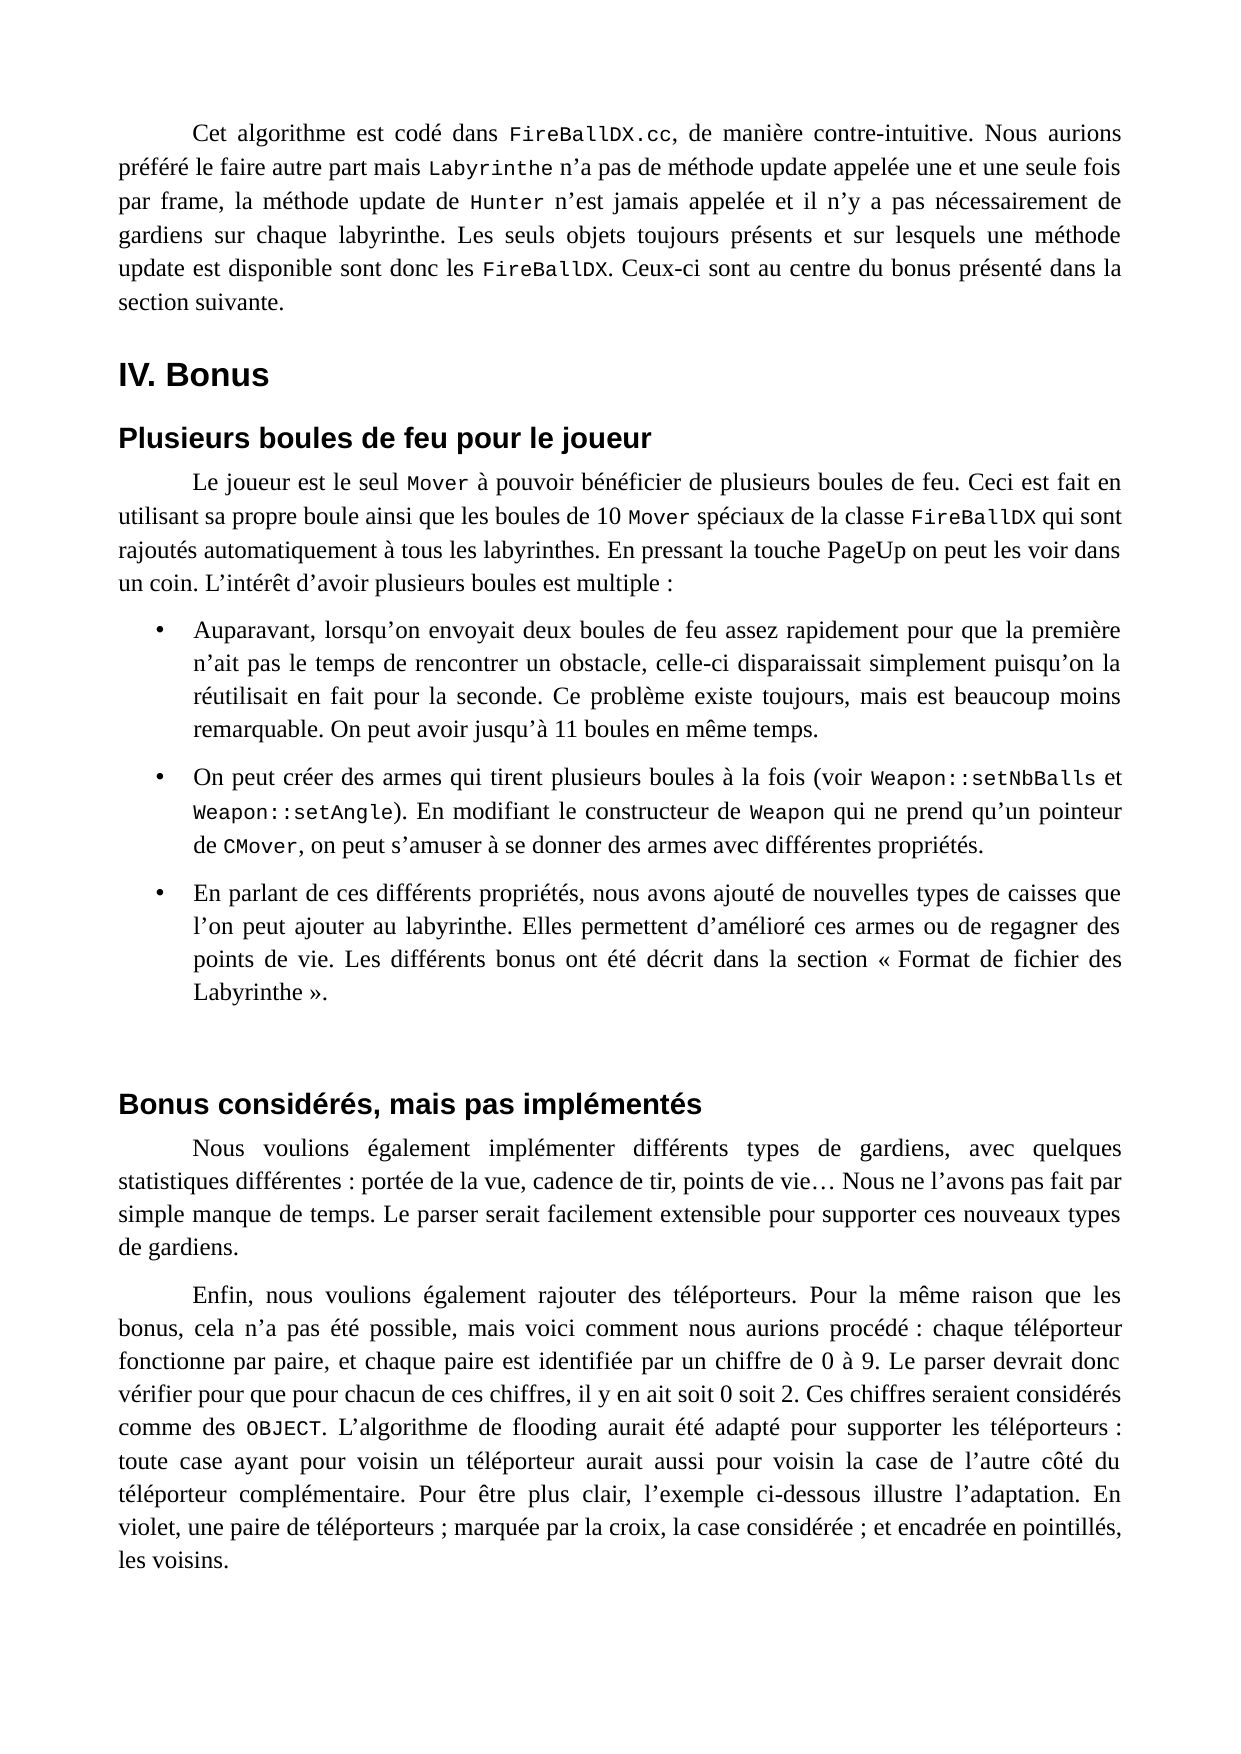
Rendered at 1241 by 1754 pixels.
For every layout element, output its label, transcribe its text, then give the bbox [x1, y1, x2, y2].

list On peut créer des armes qui tirent plusieurs boules à la fois (voir Weapon::setNbBalls et Weapon::setAngle). En modifiant le constructeur de Weapon qui ne prend qu’un pointeur de CMover, on peut s’amuser à se donner des armes avec différentes propriétés. [156, 762, 1122, 859]
list Auparavant, lorsqu’on envoyait deux boules de feu assez rapidement pour que la première n’ait pas le temps de rencontrer un obstacle, celle-ci disparaissait simplement puisqu’on la réutilisait en fait pour la seconde. Ce problème existe toujours, mais est beaucoup moins remarquable. On peut avoir jusqu’à 11 boules en même temps. [156, 615, 1122, 743]
text Le joueur est le seul Mover à pouvoir bénéficier de plusieurs boules de feu. Ceci est fait en utilisant sa propre boule ainsi que les boules de 10 Mover spéciaux de la classe FireBallDX qui sont rajoutés automatiquement à tous les labyrinthes. En pressant la touche PageUp on peut les voir dans un coin. L’intérêt d’avoir plusieurs boules est multiple : [118, 467, 1122, 596]
subtitle Bonus considérés, mais pas implémentés [118, 1087, 1122, 1121]
text Nous voulions également implémenter différents types de gardiens, avec quelques statistiques différentes : portée de la vue, cadence de tir, points de vie… Nous ne l’avons pas fait par simple manque de temps. Le parser serait facilement extensible pour supporter ces nouveaux types de gardiens. [118, 1133, 1122, 1261]
list En parlant de ces différents propriétés, nous avons ajouté de nouvelles types de caisses que l’on peut ajouter au labyrinthe. Elles permettent d’amélioré ces armes ou de regagner des points de vie. Les différents bonus ont été décrit dans la section « Format de fichier des Labyrinthe ». [156, 878, 1122, 1006]
subtitle IV. Bonus [118, 355, 1122, 394]
text Enfin, nous voulions également rajouter des téléporteurs. Pour la même raison que les bonus, cela n’a pas été possible, mais voici comment nous aurions procédé : chaque téléporteur fonctionne par paire, et chaque paire est identifiée par un chiffre de 0 à 9. Le parser devrait donc vérifier pour que pour chacun de ces chiffres, il y en ait soit 0 soit 2. Ces chiffres seraient considérés comme des OBJECT. L’algorithme de flooding aurait été adapté pour supporter les téléporteurs : toute case ayant pour voisin un téléporteur aurait aussi pour voisin la case de l’autre côté du téléporteur complémentaire. Pour être plus clair, l’exemple ci-dessous illustre l’adaptation. En violet, une paire de téléporteurs ; marquée par la croix, la case considérée ; et encadrée en pointillés, les voisins. [118, 1280, 1122, 1574]
text Cet algorithme est codé dans FireBallDX.cc, de manière contre-intuitive. Nous aurions préféré le faire autre part mais Labyrinthe n’a pas de méthode update appelée une et une seule fois par frame, la méthode update de Hunter n’est jamais appelée et il n’y a pas nécessairement de gardiens sur chaque labyrinthe. Les seuls objets toujours présents et sur lesquels une méthode update est disponible sont donc les FireBallDX. Ceux-ci sont au centre du bonus présenté dans la section suivante. [118, 118, 1122, 315]
subtitle Plusieurs boules de feu pour le joueur [118, 421, 1122, 454]
